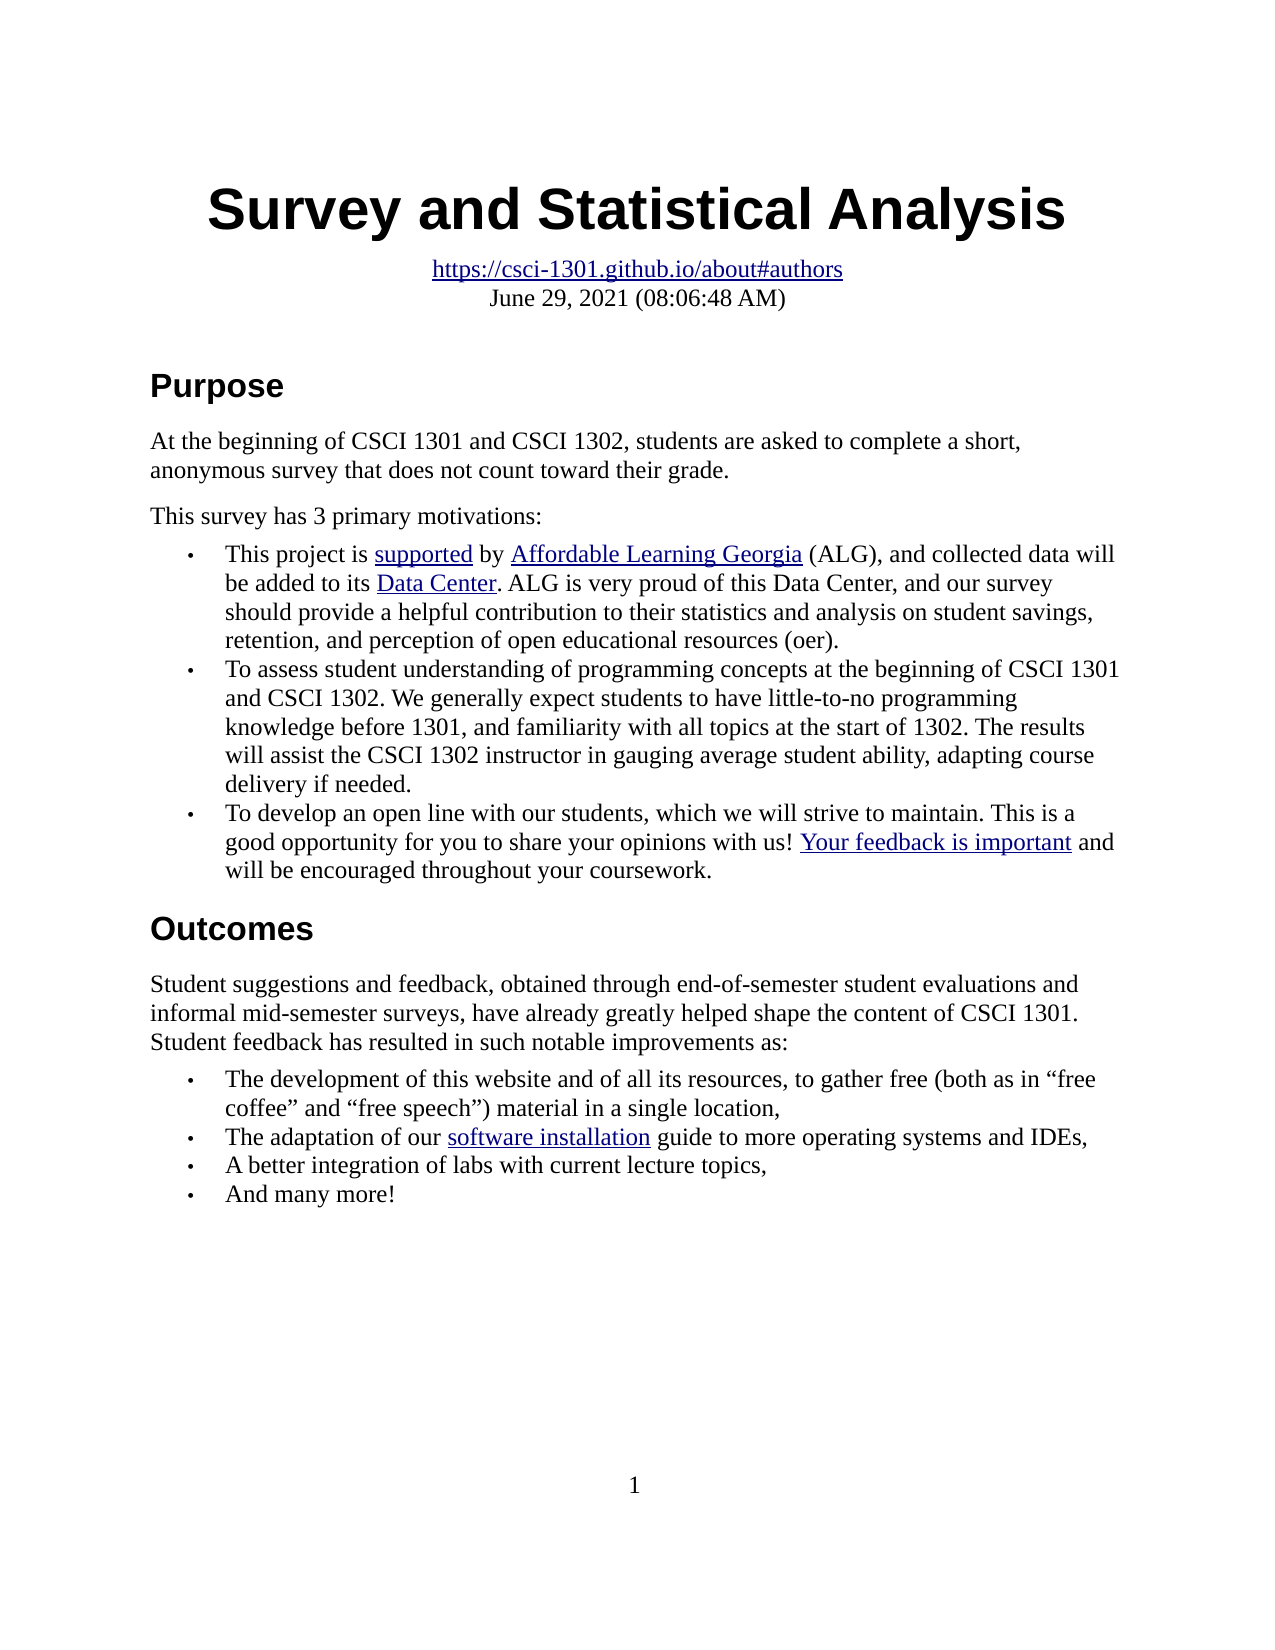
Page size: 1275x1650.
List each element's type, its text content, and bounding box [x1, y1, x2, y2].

list And many more! [187, 1179, 1125, 1208]
list The adaptation of our software installation guide to more operating systems and IDEs, [187, 1122, 1125, 1151]
list The development of this website and of all its resources, to gather free (both as in “free coffee” and “free speech”) material in a single location, [187, 1064, 1125, 1122]
text This survey has 3 primary motivations: [150, 501, 1125, 530]
list To develop an open line with our students, which we will strive to maintain. This is a good opportunity for you to share your opinions with us! Your feedback is important and will be encouraged throughout your coursework. [187, 798, 1125, 884]
title Survey and Statistical Analysis [150, 175, 1125, 242]
list This project is supported by Affordable Learning Georgia (ALG), and collected data will be added to its Data Center. ALG is very proud of this Data Center, and our survey should provide a helpful contribution to their statistics and analysis on student savings, retention, and perception of open educational resources (oer). [187, 539, 1125, 654]
text At the beginning of CSCI 1301 and CSCI 1302, students are asked to complete a short, anonymous survey that does not count toward their grade. [150, 426, 1125, 483]
text Student suggestions and feedback, obtained through end-of-semester student evaluations and informal mid-semester surveys, have already greatly helped shape the content of CSCI 1301. Student feedback has resulted in such notable improvements as: [150, 969, 1125, 1055]
subtitle Outcomes [150, 909, 1125, 948]
text https://csci-1301.github.io/about#authors [150, 254, 1125, 283]
list A better integration of labs with current lecture topics, [187, 1151, 1125, 1179]
subtitle Purpose [150, 366, 1125, 404]
text June 29, 2021 (08:06:48 AM) [150, 283, 1125, 312]
list To assess student understanding of programming concepts at the beginning of CSCI 1301 and CSCI 1302. We generally expect students to have little-to-no programming knowledge before 1301, and familiarity with all topics at the start of 1302. The results will assist the CSCI 1302 instructor in gauging average student ability, adapting course delivery if needed. [187, 654, 1125, 798]
